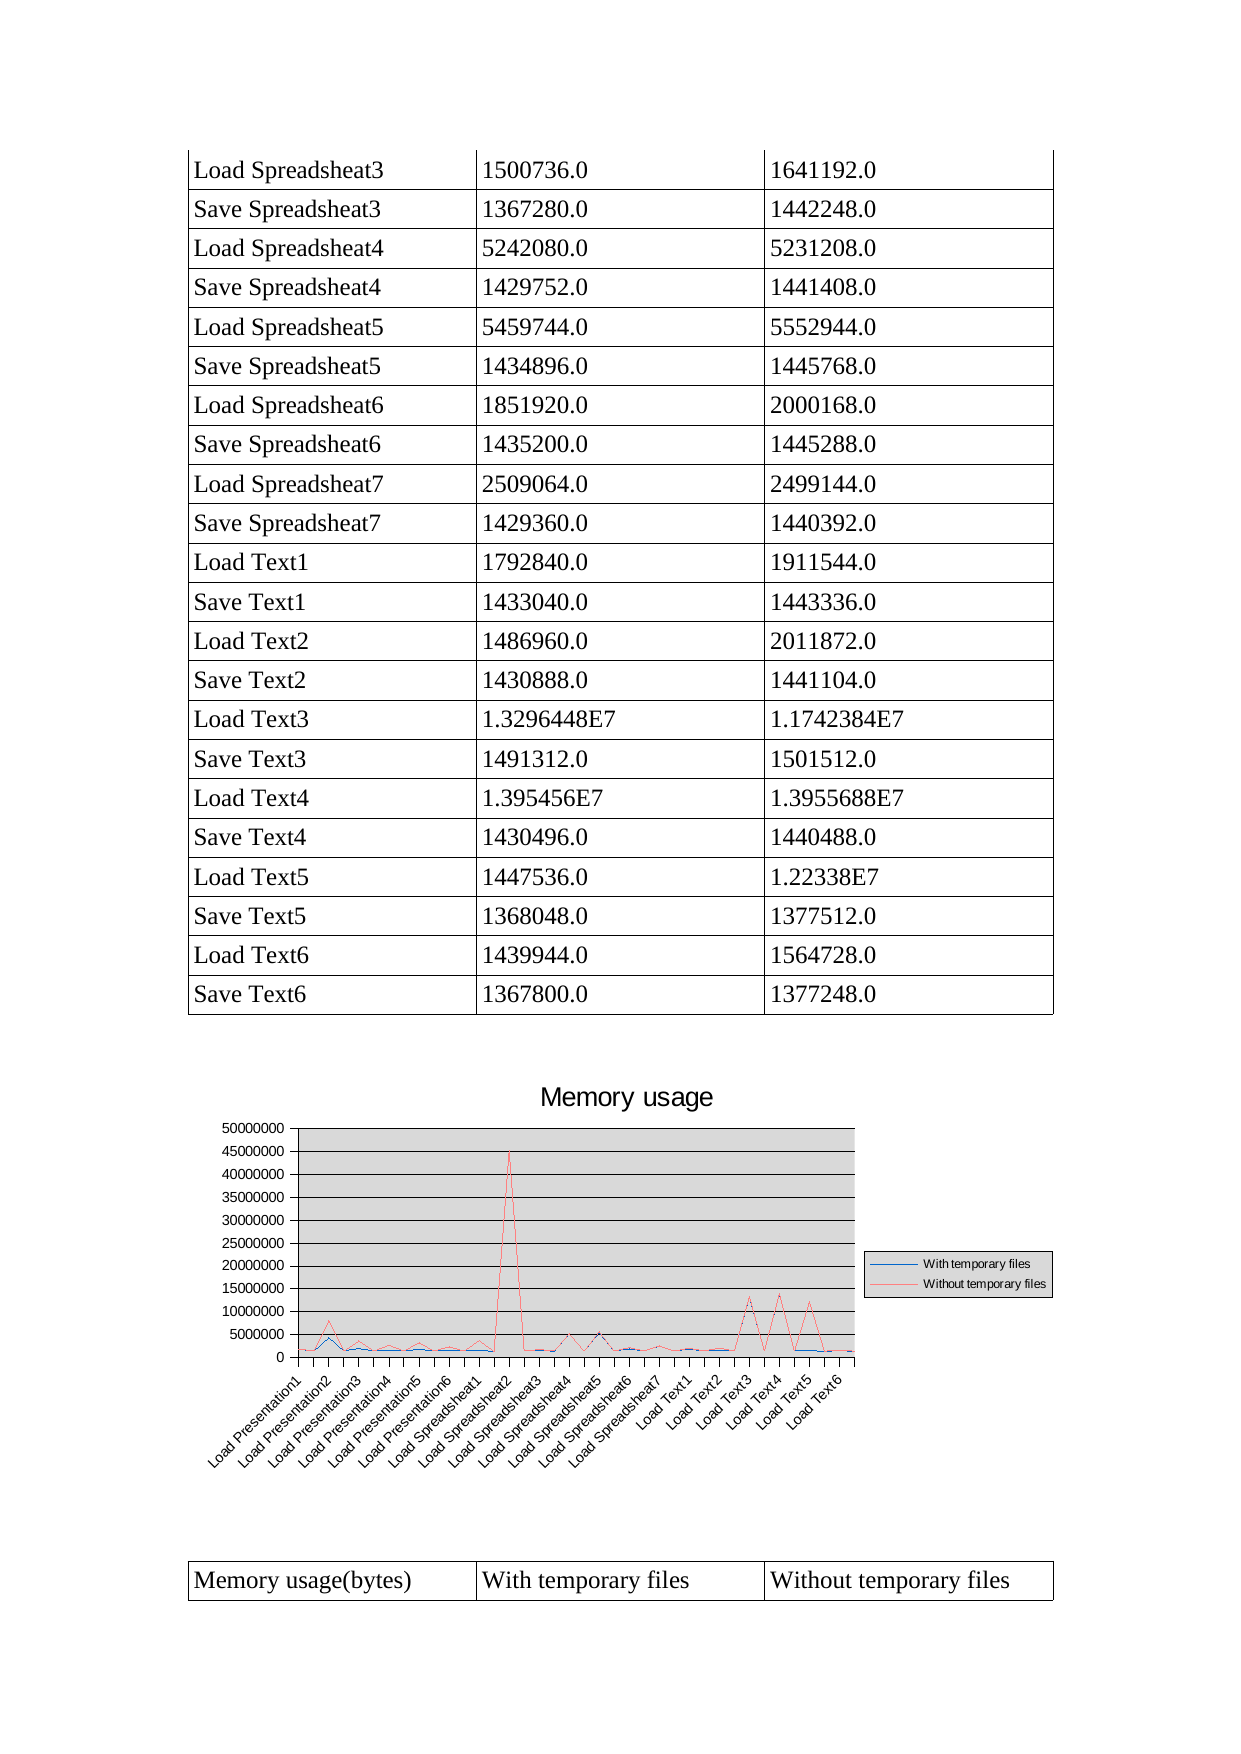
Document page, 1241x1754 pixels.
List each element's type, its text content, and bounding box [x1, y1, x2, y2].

table_cell 2499144.0 [765, 465, 1053, 503]
table_cell 1442248.0 [765, 190, 1053, 228]
table_cell 1641192.0 [765, 150, 1053, 189]
table_cell Save Text1 [189, 583, 476, 621]
table_cell 1429752.0 [477, 269, 764, 307]
table_cell Save Text4 [189, 819, 476, 857]
table_cell Save Spreadsheat7 [189, 504, 476, 543]
table_cell 5242080.0 [477, 229, 764, 268]
table_cell Load Spreadsheat5 [189, 308, 476, 346]
table_cell 1377248.0 [765, 976, 1053, 1014]
table_cell 1433040.0 [477, 583, 764, 621]
table_cell 5459744.0 [477, 308, 764, 346]
table_cell Save Text5 [189, 897, 476, 935]
table_cell Load Text6 [189, 936, 476, 975]
table_cell 1501512.0 [765, 740, 1053, 778]
table_cell 1500736.0 [477, 150, 764, 189]
table_cell Load Text5 [189, 858, 476, 896]
table_header With temporary files [477, 1562, 764, 1600]
table_cell 1441408.0 [765, 269, 1053, 307]
table_cell 1430888.0 [477, 661, 764, 700]
table_cell 1.3955688E7 [765, 779, 1053, 818]
table_cell 1377512.0 [765, 897, 1053, 935]
table_cell 1911544.0 [765, 544, 1053, 582]
table_cell 1434896.0 [477, 347, 764, 385]
table_cell 1.395456E7 [477, 779, 764, 818]
table_cell 1440392.0 [765, 504, 1053, 543]
table_cell Save Spreadsheat3 [189, 190, 476, 228]
table_cell 1.22338E7 [765, 858, 1053, 896]
table_cell 1441104.0 [765, 661, 1053, 700]
table_cell 1486960.0 [477, 622, 764, 660]
table_cell 1367800.0 [477, 976, 764, 1014]
table_cell Save Text3 [189, 740, 476, 778]
table_cell 1439944.0 [477, 936, 764, 975]
table_cell 5552944.0 [765, 308, 1053, 346]
table_cell 1429360.0 [477, 504, 764, 543]
table_cell Load Spreadsheat4 [189, 229, 476, 268]
table_cell Load Text2 [189, 622, 476, 660]
table_cell 1851920.0 [477, 386, 764, 425]
table_cell Load Spreadsheat3 [189, 150, 476, 189]
table_cell Load Text1 [189, 544, 476, 582]
table_cell Save Spreadsheat4 [189, 269, 476, 307]
table_cell 1445288.0 [765, 426, 1053, 464]
table_cell 1367280.0 [477, 190, 764, 228]
table_cell 1435200.0 [477, 426, 764, 464]
table_cell 2011872.0 [765, 622, 1053, 660]
table_cell 1430496.0 [477, 819, 764, 857]
table_cell 1564728.0 [765, 936, 1053, 975]
table_cell Save Spreadsheat6 [189, 426, 476, 464]
table_cell 1445768.0 [765, 347, 1053, 385]
table_cell 1.3296448E7 [477, 701, 764, 739]
table_cell 1491312.0 [477, 740, 764, 778]
table_cell Load Spreadsheat6 [189, 386, 476, 425]
table_cell 1792840.0 [477, 544, 764, 582]
table_cell 5231208.0 [765, 229, 1053, 268]
table_cell 1443336.0 [765, 583, 1053, 621]
table_header Memory usage(bytes) [189, 1562, 476, 1600]
table_cell Load Spreadsheat7 [189, 465, 476, 503]
table_cell 2000168.0 [765, 386, 1053, 425]
table_header Without temporary files [765, 1562, 1053, 1600]
table_cell 1440488.0 [765, 819, 1053, 857]
table_cell 1.1742384E7 [765, 701, 1053, 739]
table_cell 1447536.0 [477, 858, 764, 896]
table_cell Save Text6 [189, 976, 476, 1014]
table_cell 2509064.0 [477, 465, 764, 503]
table_cell Save Text2 [189, 661, 476, 700]
table_cell Load Text4 [189, 779, 476, 818]
table_cell Load Text3 [189, 701, 476, 739]
table_cell 1368048.0 [477, 897, 764, 935]
table_cell Save Spreadsheat5 [189, 347, 476, 385]
